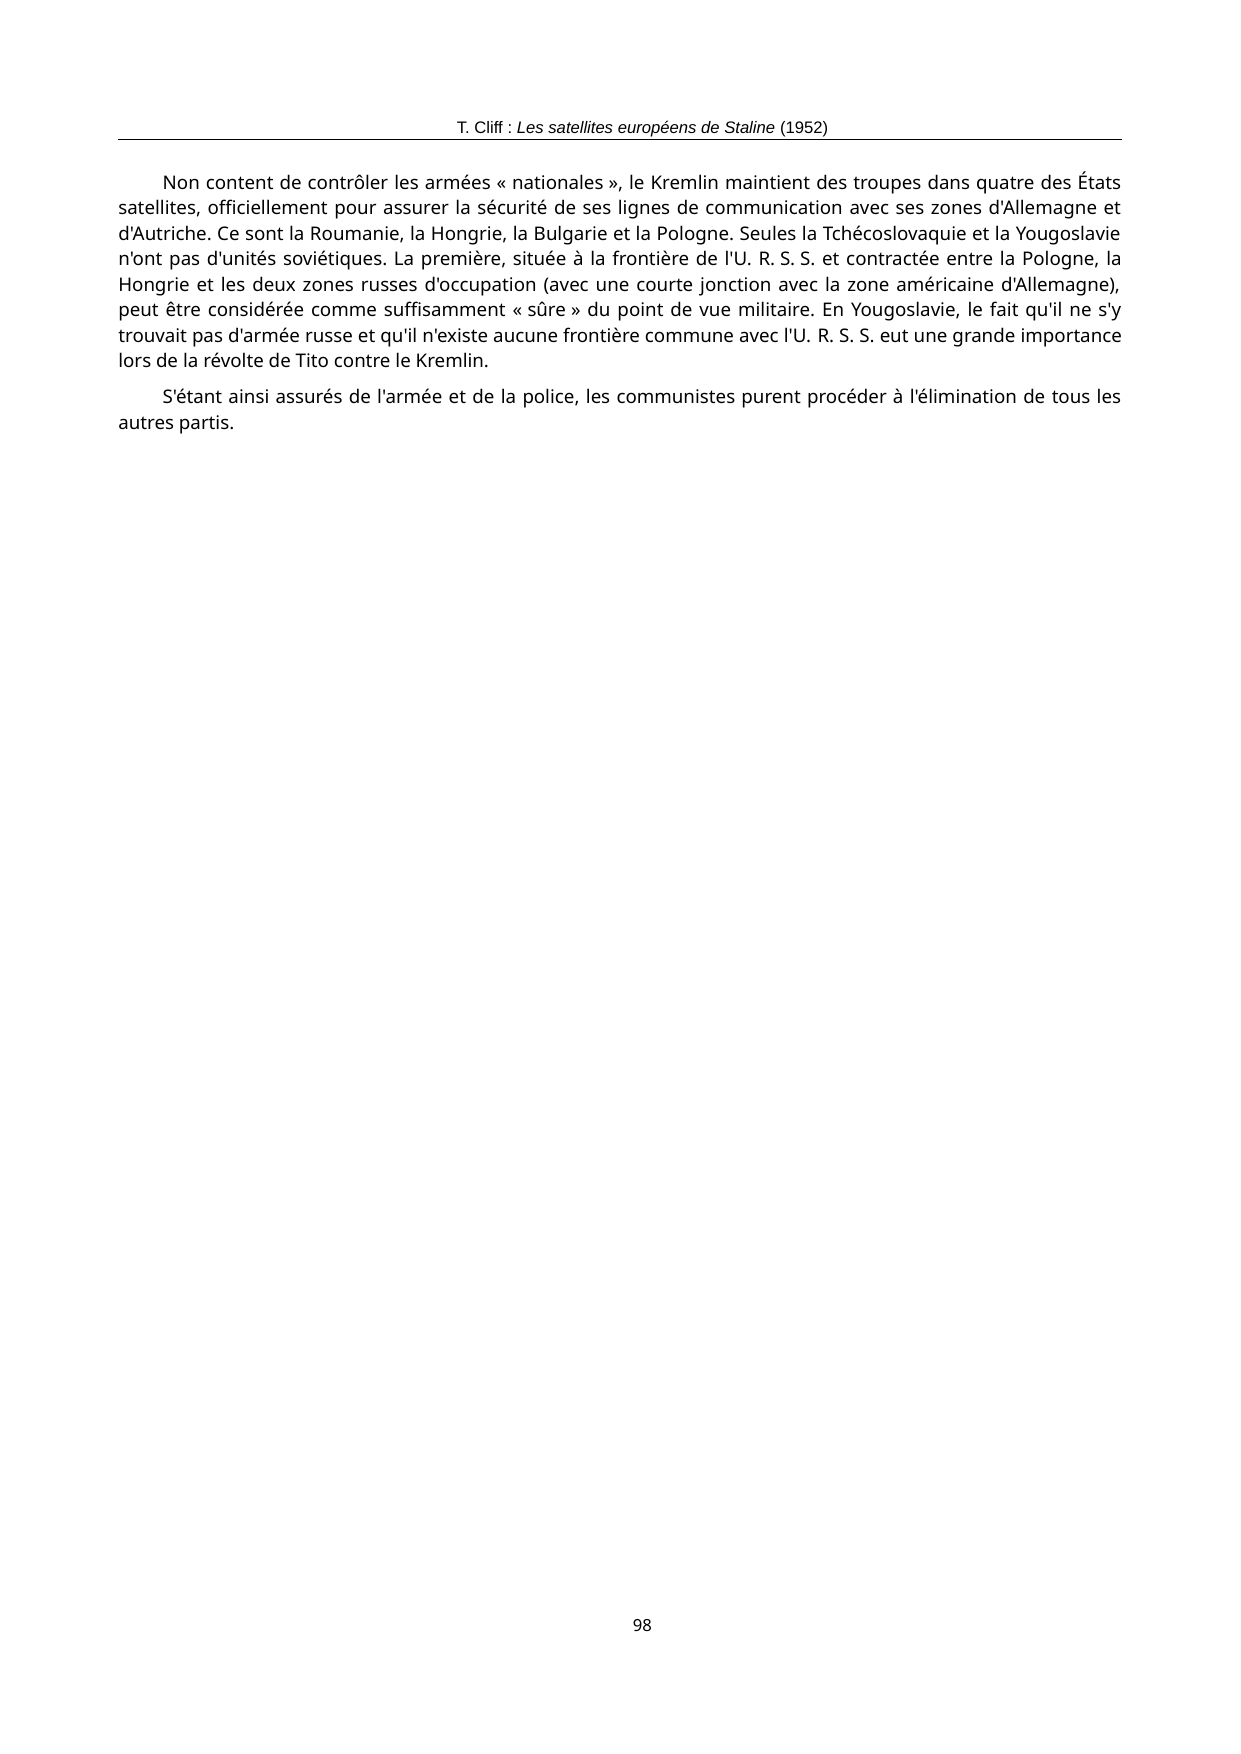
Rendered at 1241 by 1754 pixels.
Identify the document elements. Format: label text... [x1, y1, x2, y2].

text S'étant ainsi assurés de l'armée et de la police, les communistes purent procéder à l'élimination de tous les autres partis. [118, 384, 1122, 435]
text Non content de contrôler les armées « nationales », le Kremlin maintient des troupes dans quatre des États satellites, officiellement pour assurer la sécurité de ses lignes de communication avec ses zones d'Allemagne et d'Autriche. Ce sont la Roumanie, la Hongrie, la Bulgarie et la Pologne. Seules la Tchécoslovaquie et la Yougoslavie n'ont pas d'unités soviétiques. La première, située à la frontière de l'U. R. S. S. et contractée entre la Pologne, la Hongrie et les deux zones russes d'occupation (avec une courte jonction avec la zone américaine d'Allemagne), peut être considérée comme suffisamment « sûre » du point de vue militaire. En Yougoslavie, le fait qu'il ne s'y trouvait pas d'armée russe et qu'il n'existe aucune frontière commune avec l'U. R. S. S. eut une grande importance lors de la révolte de Tito contre le Kremlin. [118, 169, 1122, 373]
